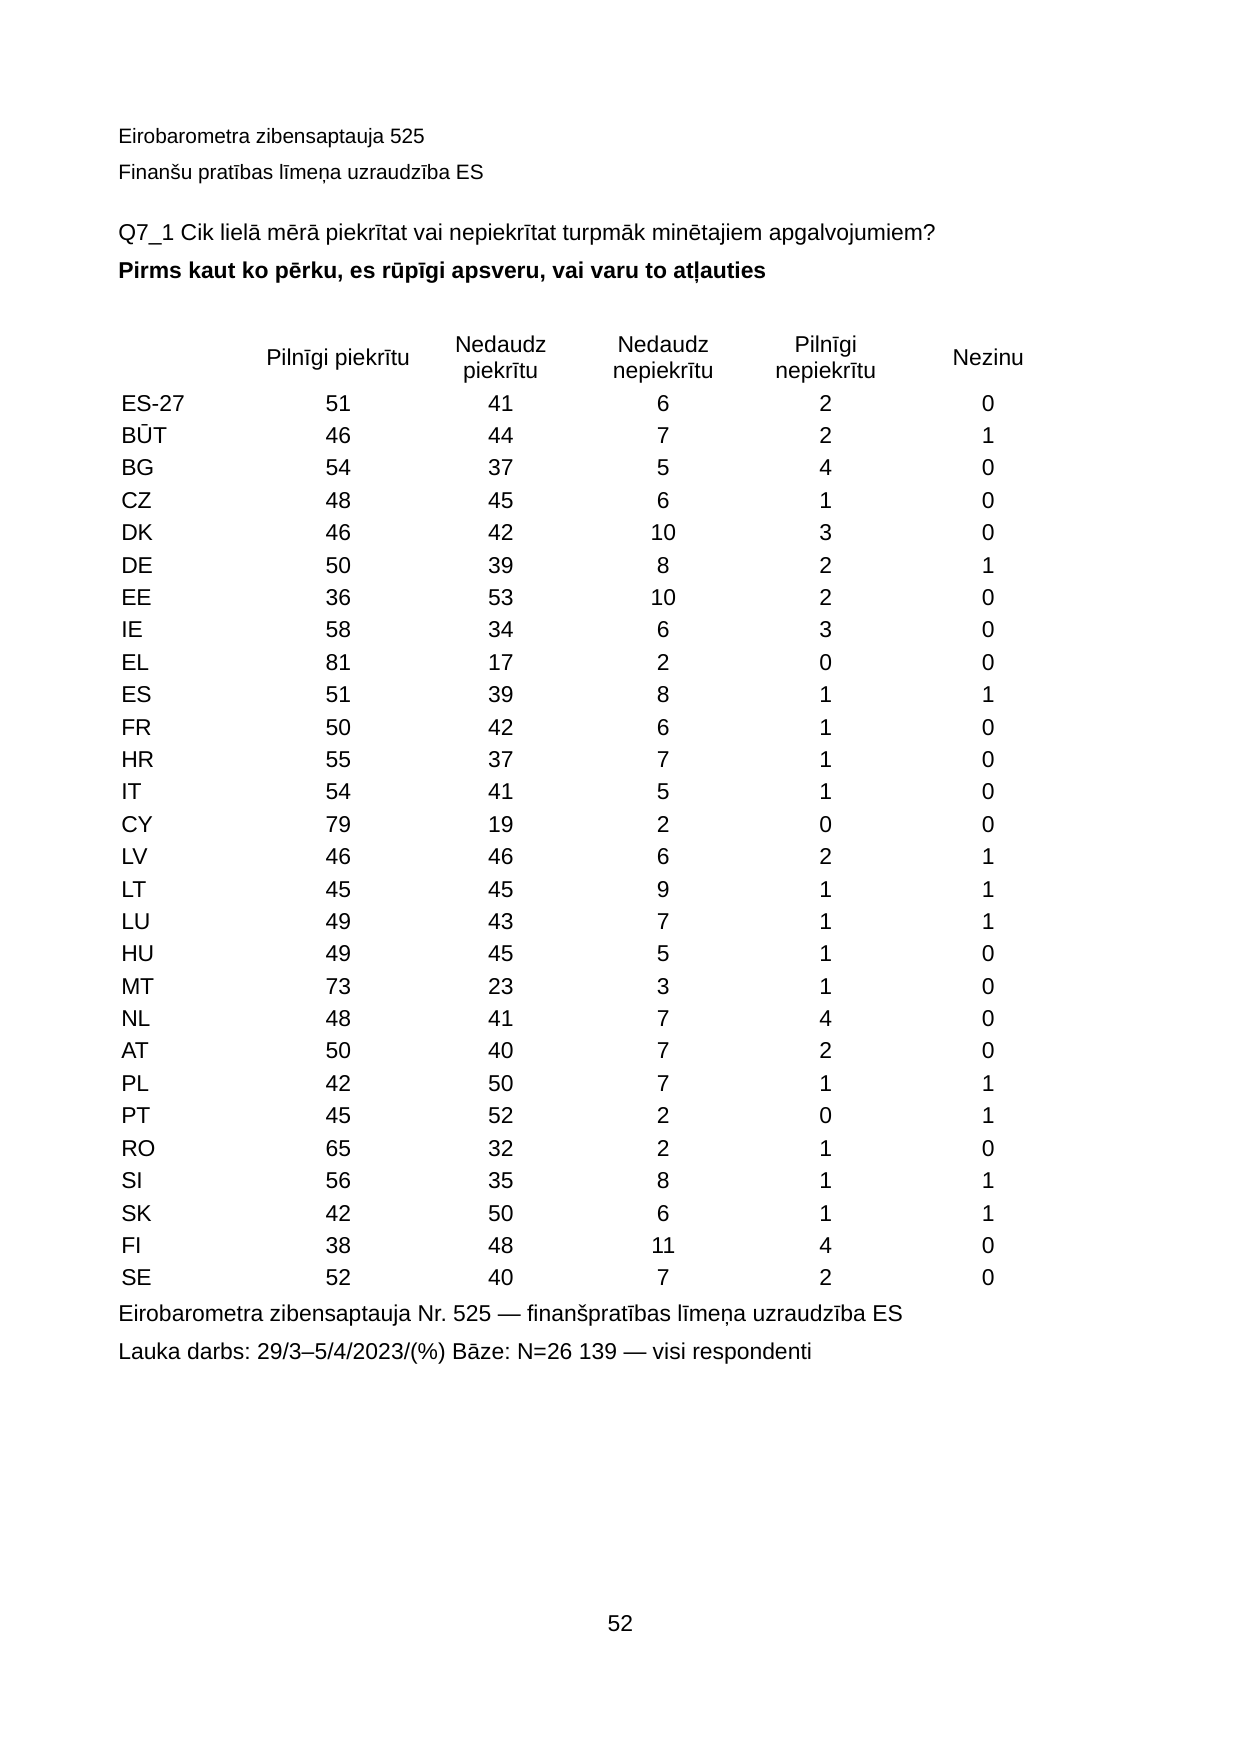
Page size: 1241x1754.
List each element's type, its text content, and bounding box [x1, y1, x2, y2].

table_cell 48 [419, 1229, 582, 1261]
table_cell 38 [257, 1229, 419, 1261]
text Lauka darbs: 29/3–5/4/2023/(%) Bāze: N=26 139 — visi respondenti [118, 1338, 1122, 1364]
table_header Pilnīgi nepiekrītu [744, 328, 907, 387]
table_cell 0 [907, 1035, 1069, 1067]
table_cell 2 [744, 840, 907, 872]
table_cell CY [118, 808, 257, 840]
table_cell 58 [257, 613, 419, 646]
table_cell SI [118, 1164, 257, 1196]
table_cell 0 [907, 613, 1069, 646]
table_cell 41 [419, 775, 582, 808]
table_cell 45 [419, 873, 582, 905]
table_cell 1 [744, 1164, 907, 1196]
table_cell 49 [257, 937, 419, 970]
table_cell 42 [257, 1067, 419, 1099]
table_cell 0 [744, 646, 907, 678]
table_cell SE [118, 1261, 257, 1294]
table_cell 50 [257, 1035, 419, 1067]
table_cell 56 [257, 1164, 419, 1196]
text Q7_1 Cik lielā mērā piekrītat vai nepiekrītat turpmāk minētajiem apgalvojumiem? [118, 219, 1122, 246]
table_cell 1 [907, 549, 1069, 581]
table_cell CZ [118, 484, 257, 516]
table_cell 1 [744, 937, 907, 970]
table_cell LU [118, 905, 257, 937]
table_cell 39 [419, 549, 582, 581]
table_cell 5 [582, 937, 744, 970]
table_cell 52 [257, 1261, 419, 1294]
table_cell 34 [419, 613, 582, 646]
table_cell 37 [419, 743, 582, 775]
table_cell 40 [419, 1035, 582, 1067]
table_cell 1 [907, 419, 1069, 451]
table_cell 0 [907, 484, 1069, 516]
table_cell 73 [257, 970, 419, 1002]
table_cell 42 [419, 516, 582, 548]
table_cell DK [118, 516, 257, 548]
table_cell 6 [582, 711, 744, 743]
table_cell 0 [907, 775, 1069, 808]
table_cell 0 [907, 387, 1069, 419]
table_cell 2 [744, 581, 907, 613]
table_cell 42 [419, 711, 582, 743]
table_cell 11 [582, 1229, 744, 1261]
table_cell 7 [582, 743, 744, 775]
table_cell 44 [419, 419, 582, 451]
table_cell EL [118, 646, 257, 678]
table_cell BŪT [118, 419, 257, 451]
table_cell 1 [907, 1099, 1069, 1132]
table_header Nedaudz nepiekrītu [582, 328, 744, 387]
table_cell 46 [257, 419, 419, 451]
table_cell FR [118, 711, 257, 743]
table_cell 1 [744, 970, 907, 1002]
table_cell 1 [744, 678, 907, 711]
table_cell 54 [257, 775, 419, 808]
table_cell 79 [257, 808, 419, 840]
table_cell 2 [744, 1261, 907, 1294]
table_cell 0 [907, 970, 1069, 1002]
table_cell 45 [419, 937, 582, 970]
table_cell 53 [419, 581, 582, 613]
table_cell 41 [419, 1002, 582, 1034]
table_cell 81 [257, 646, 419, 678]
table_cell 51 [257, 387, 419, 419]
table_cell 51 [257, 678, 419, 711]
table_cell 42 [257, 1196, 419, 1229]
table_cell 7 [582, 905, 744, 937]
table_cell 6 [582, 1196, 744, 1229]
table_cell 3 [744, 516, 907, 548]
table_cell 52 [419, 1099, 582, 1132]
table_cell 41 [419, 387, 582, 419]
table_cell 0 [744, 808, 907, 840]
table_cell 0 [907, 1229, 1069, 1261]
table_cell 7 [582, 1261, 744, 1294]
table_cell 45 [257, 1099, 419, 1132]
table_cell 8 [582, 1164, 744, 1196]
table_cell BG [118, 451, 257, 484]
table_cell LV [118, 840, 257, 872]
table_cell 65 [257, 1132, 419, 1164]
table_cell 4 [744, 451, 907, 484]
table_cell 0 [907, 646, 1069, 678]
table_cell 0 [907, 1132, 1069, 1164]
table_cell 0 [907, 516, 1069, 548]
table_cell 46 [257, 516, 419, 548]
table_cell 7 [582, 1002, 744, 1034]
table_cell 0 [907, 743, 1069, 775]
table_cell 0 [907, 451, 1069, 484]
table_cell 1 [907, 678, 1069, 711]
table_cell 2 [744, 549, 907, 581]
table_header Pilnīgi piekrītu [257, 328, 419, 387]
table_cell RO [118, 1132, 257, 1164]
table_cell 49 [257, 905, 419, 937]
table_cell 3 [744, 613, 907, 646]
table_cell PL [118, 1067, 257, 1099]
table_cell 1 [744, 1196, 907, 1229]
table_cell AT [118, 1035, 257, 1067]
table_cell 1 [907, 840, 1069, 872]
table_cell 5 [582, 451, 744, 484]
table_cell 46 [257, 840, 419, 872]
table_cell 6 [582, 387, 744, 419]
table_cell 1 [907, 1196, 1069, 1229]
table_cell 10 [582, 516, 744, 548]
table_cell 54 [257, 451, 419, 484]
table_cell 2 [582, 808, 744, 840]
table_cell 2 [744, 387, 907, 419]
table_cell 50 [257, 549, 419, 581]
table_cell 6 [582, 840, 744, 872]
table_header [118, 328, 257, 387]
table_cell ES [118, 678, 257, 711]
table_cell 6 [582, 484, 744, 516]
table_cell 0 [907, 808, 1069, 840]
table_cell 1 [907, 1067, 1069, 1099]
table_cell 50 [419, 1067, 582, 1099]
table_cell 0 [907, 581, 1069, 613]
table_cell 1 [744, 484, 907, 516]
table_cell 2 [744, 1035, 907, 1067]
table_cell 36 [257, 581, 419, 613]
table_cell NL [118, 1002, 257, 1034]
table_cell 9 [582, 873, 744, 905]
table_cell HR [118, 743, 257, 775]
table_cell 1 [907, 873, 1069, 905]
table_cell 37 [419, 451, 582, 484]
table_cell 10 [582, 581, 744, 613]
table_cell 0 [907, 937, 1069, 970]
table_cell HU [118, 937, 257, 970]
table_cell 0 [744, 1099, 907, 1132]
table_cell 1 [744, 743, 907, 775]
table_cell 7 [582, 1067, 744, 1099]
table_cell 0 [907, 1261, 1069, 1294]
table_cell 4 [744, 1229, 907, 1261]
text Pirms kaut ko pērku, es rūpīgi apsveru, vai varu to atļauties [118, 257, 1122, 284]
table_cell 35 [419, 1164, 582, 1196]
table_cell EE [118, 581, 257, 613]
table_cell 1 [744, 905, 907, 937]
table_cell IT [118, 775, 257, 808]
table_cell 1 [744, 1132, 907, 1164]
table_cell 1 [744, 775, 907, 808]
table_cell 6 [582, 613, 744, 646]
table_header Nedaudz piekrītu [419, 328, 582, 387]
table_cell MT [118, 970, 257, 1002]
table_cell 1 [744, 873, 907, 905]
table_cell 48 [257, 484, 419, 516]
table_cell 2 [744, 419, 907, 451]
table_cell 1 [907, 905, 1069, 937]
table_cell 1 [744, 711, 907, 743]
table_cell 50 [257, 711, 419, 743]
table_cell 45 [419, 484, 582, 516]
text Eirobarometra zibensaptauja Nr. 525 — finanšpratības līmeņa uzraudzība ES [118, 1299, 1122, 1326]
table_cell 39 [419, 678, 582, 711]
table_cell 8 [582, 549, 744, 581]
table_cell 1 [744, 1067, 907, 1099]
table_cell 45 [257, 873, 419, 905]
table_cell DE [118, 549, 257, 581]
table_cell 32 [419, 1132, 582, 1164]
table_cell ES-27 [118, 387, 257, 419]
table_cell 0 [907, 711, 1069, 743]
table_cell 7 [582, 419, 744, 451]
table_cell PT [118, 1099, 257, 1132]
table_cell 40 [419, 1261, 582, 1294]
table_cell 2 [582, 646, 744, 678]
table_cell 55 [257, 743, 419, 775]
table_cell 5 [582, 775, 744, 808]
table_cell SK [118, 1196, 257, 1229]
table_header Nezinu [907, 328, 1069, 387]
table_cell 23 [419, 970, 582, 1002]
table_cell 17 [419, 646, 582, 678]
table_cell LT [118, 873, 257, 905]
table_cell IE [118, 613, 257, 646]
table_cell 8 [582, 678, 744, 711]
table_cell FI [118, 1229, 257, 1261]
table_cell 3 [582, 970, 744, 1002]
table_cell 48 [257, 1002, 419, 1034]
table_cell 50 [419, 1196, 582, 1229]
table_cell 0 [907, 1002, 1069, 1034]
table_cell 4 [744, 1002, 907, 1034]
table_cell 7 [582, 1035, 744, 1067]
table_cell 1 [907, 1164, 1069, 1196]
table_cell 43 [419, 905, 582, 937]
table_cell 2 [582, 1132, 744, 1164]
table_cell 2 [582, 1099, 744, 1132]
table_cell 19 [419, 808, 582, 840]
table_cell 46 [419, 840, 582, 872]
